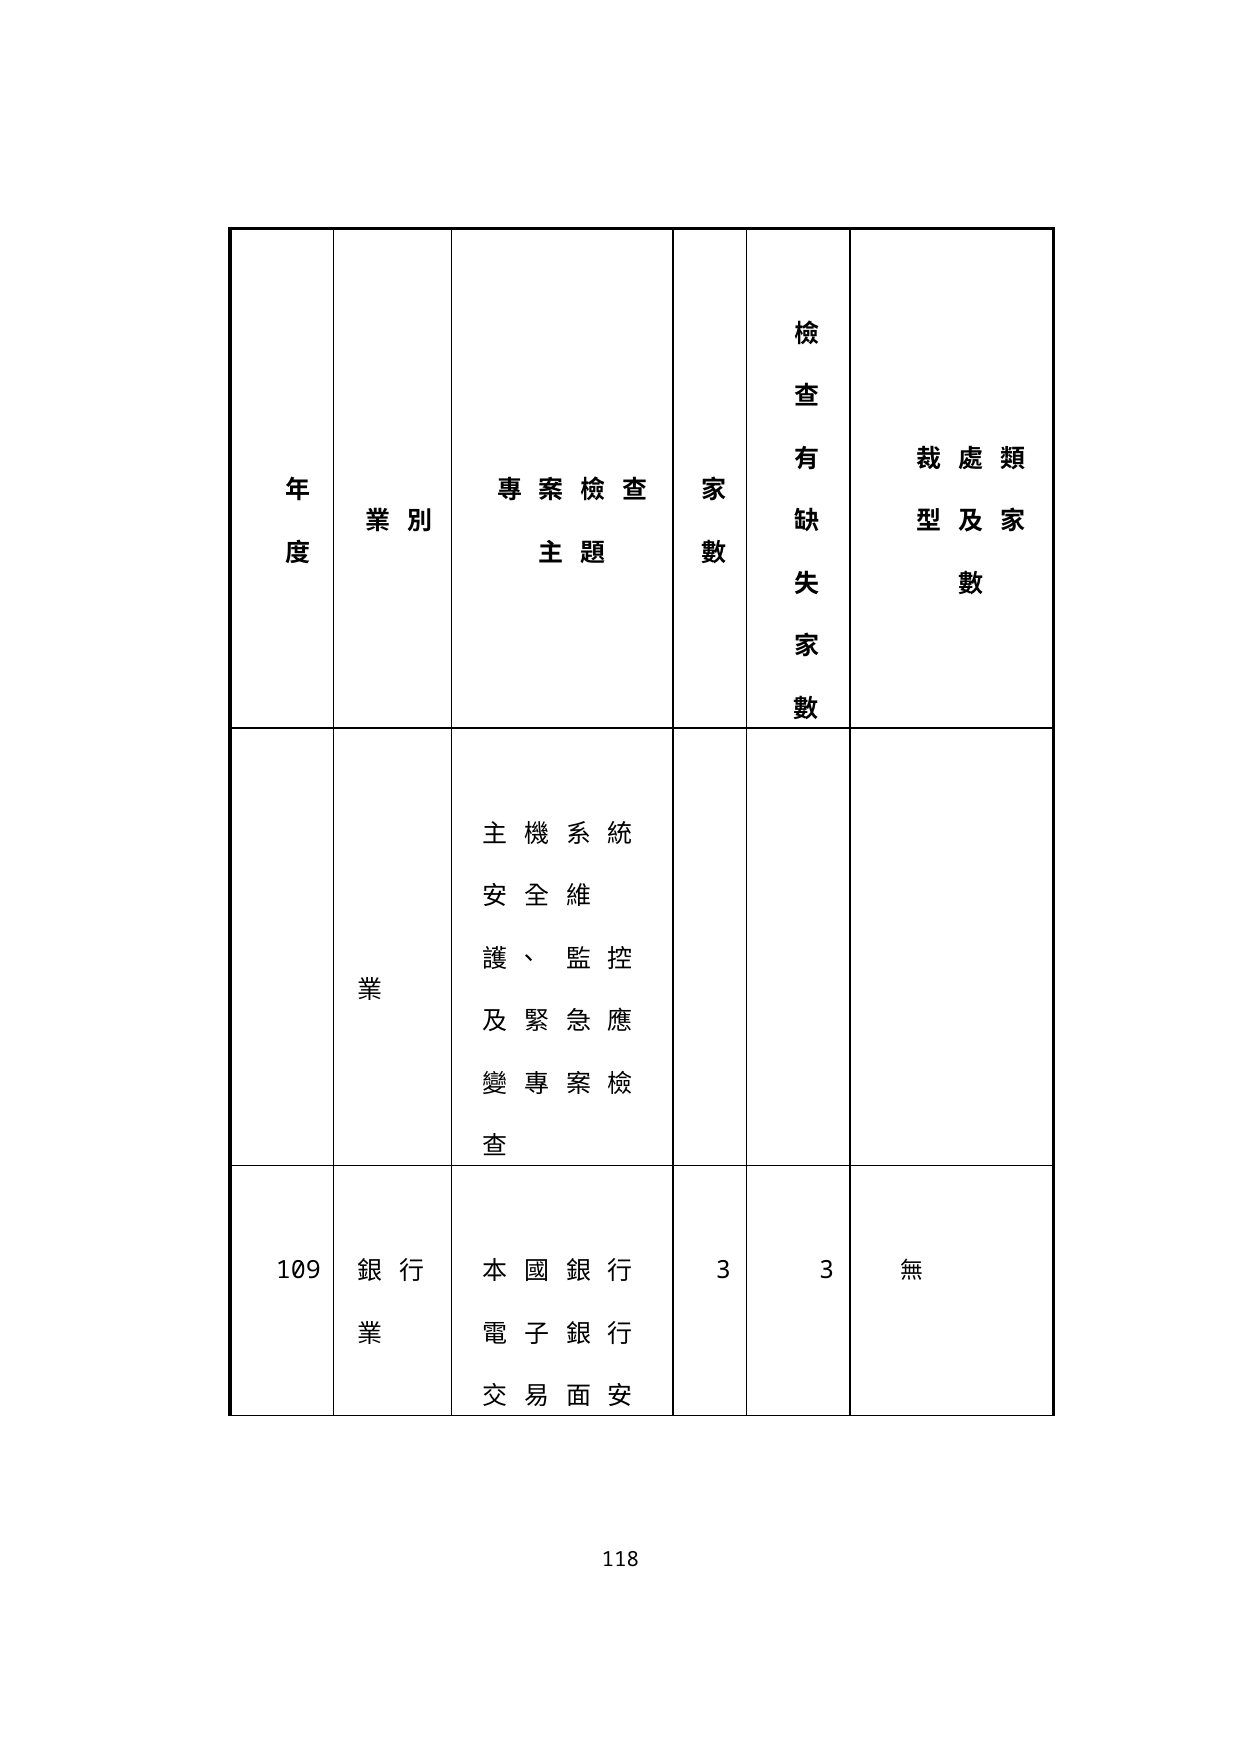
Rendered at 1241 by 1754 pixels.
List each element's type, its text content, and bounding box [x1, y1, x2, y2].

table_cell 3 [674, 1166, 746, 1415]
table_header 年度 [232, 230, 333, 727]
table_header 檢查有缺失家數 [747, 230, 849, 727]
table_cell 銀行業 [334, 1166, 451, 1415]
table_cell 無 [851, 1166, 1052, 1415]
table_cell 3 [747, 1166, 849, 1415]
table_cell 本國銀行電子銀行交易面安 [452, 1166, 672, 1415]
table_cell 109 [232, 1166, 333, 1415]
table_header 家數 [674, 230, 746, 727]
table_cell 主機系統安全維護、監控及緊急應變專案檢查 [452, 729, 672, 1165]
table_cell [747, 729, 849, 1165]
table_header 業別 [334, 230, 451, 727]
table_cell [851, 729, 1052, 1165]
table_cell [674, 729, 746, 1165]
table_cell [232, 729, 333, 1165]
table_header 裁處類型及家數 [851, 230, 1052, 727]
table_cell 業 [334, 729, 451, 1165]
table_header 專案檢查主題 [452, 230, 672, 727]
